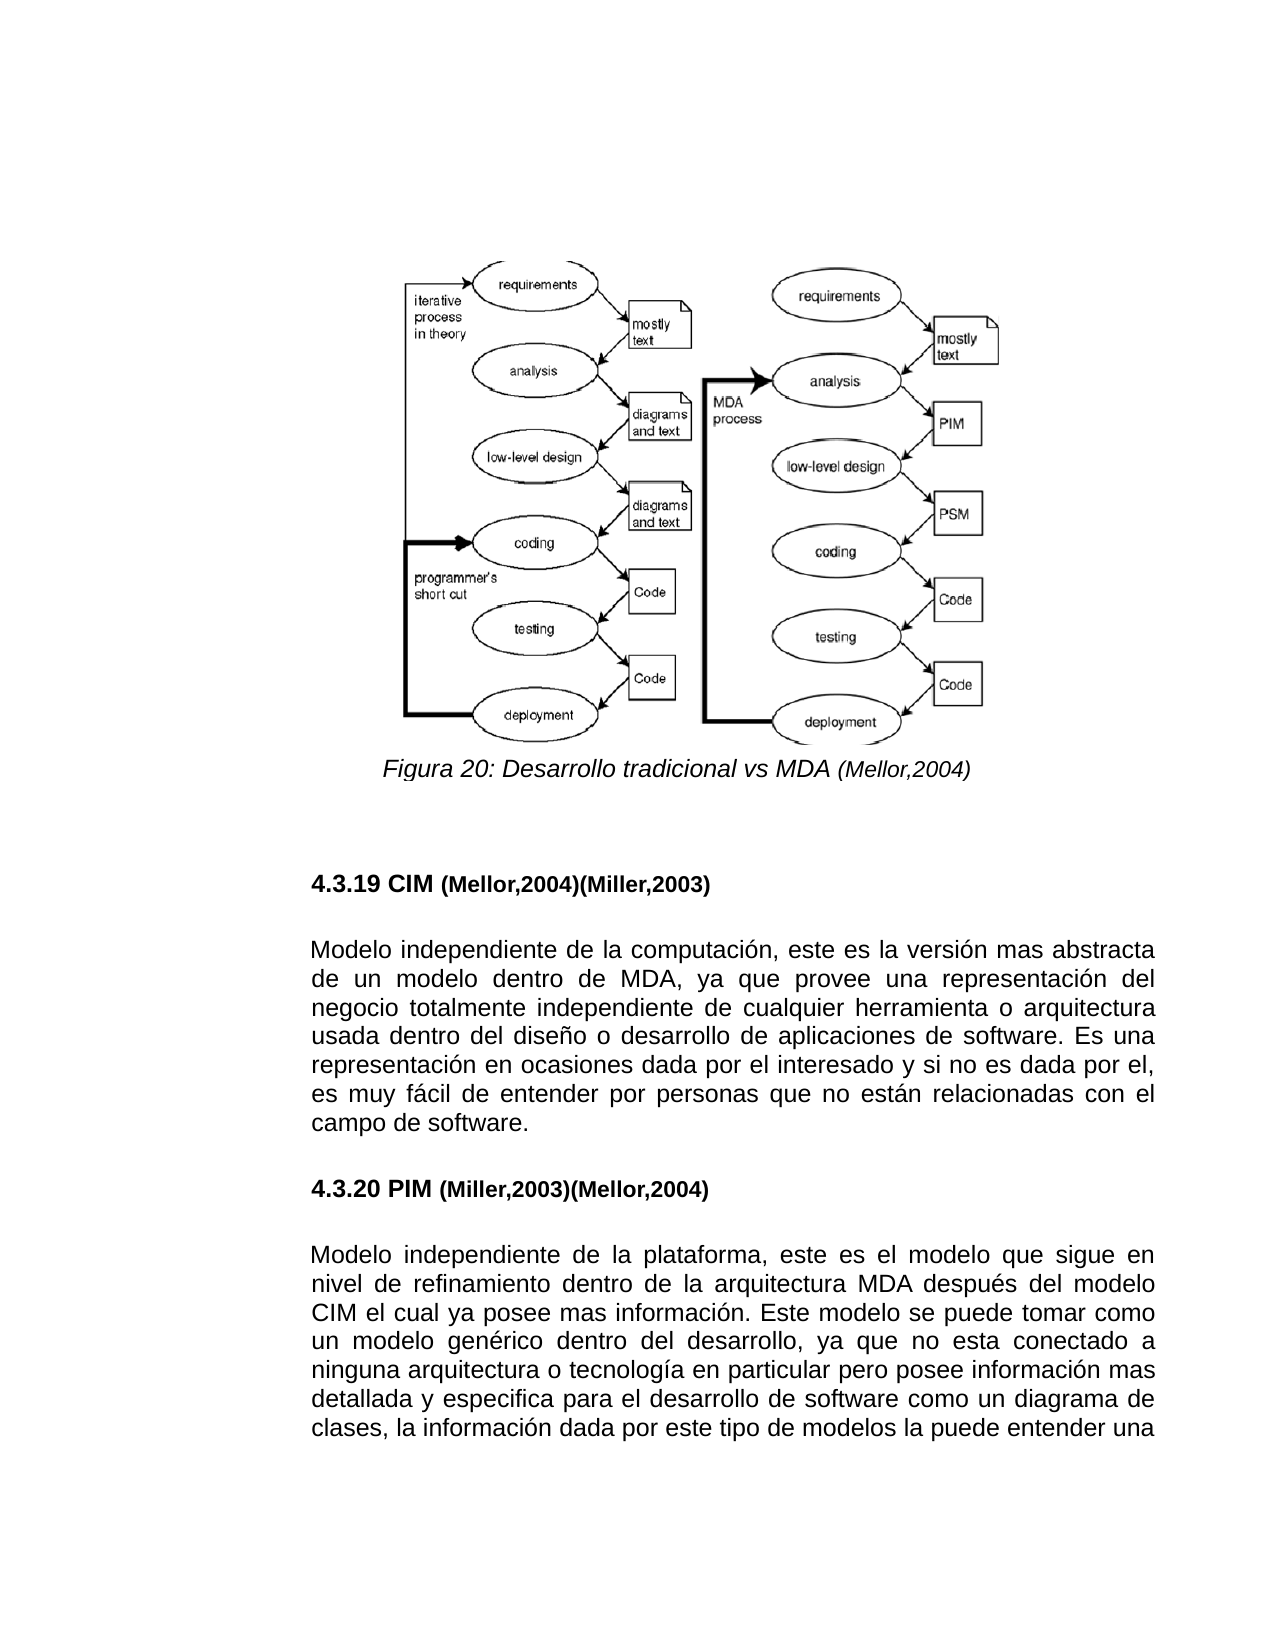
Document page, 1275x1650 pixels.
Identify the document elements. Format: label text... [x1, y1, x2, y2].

list 4.3.19 CIM (Mellor,2004)(Miller,2003) [310, 869, 1157, 897]
text Modelo independiente de la computación, este es la versión mas abstracta de un modelo dentro de MDA, ya que provee una representación del negocio totalmente independiente de cualquier herramienta o arquitectura usada dentro del diseño o desarrollo de aplicaciones de software. Es una representación en ocasiones dada por el interesado y si no es dada por el, es muy fácil de entender por personas que no están relacionadas con el campo de software. [310, 935, 1157, 1136]
list 4.3.20 PIM (Miller,2003)(Mellor,2004) [310, 1174, 1157, 1202]
text Modelo independiente de la plataforma, este es el modelo que sigue en nivel de refinamiento dentro de la arquitectura MDA después del modelo CIM el cual ya posee mas información. Este modelo se puede tomar como un modelo genérico dentro del desarrollo, ya que no esta conectado a ninguna arquitectura o tecnología en particular pero posee información mas detallada y especifica para el desarrollo de software como un diagrama de clases, la información dada por este tipo de modelos la puede entender una [310, 1240, 1157, 1441]
text Figura 20: Desarrollo tradicional vs MDA (Mellor,2004) [382, 754, 1016, 780]
picture [399, 259, 1003, 745]
